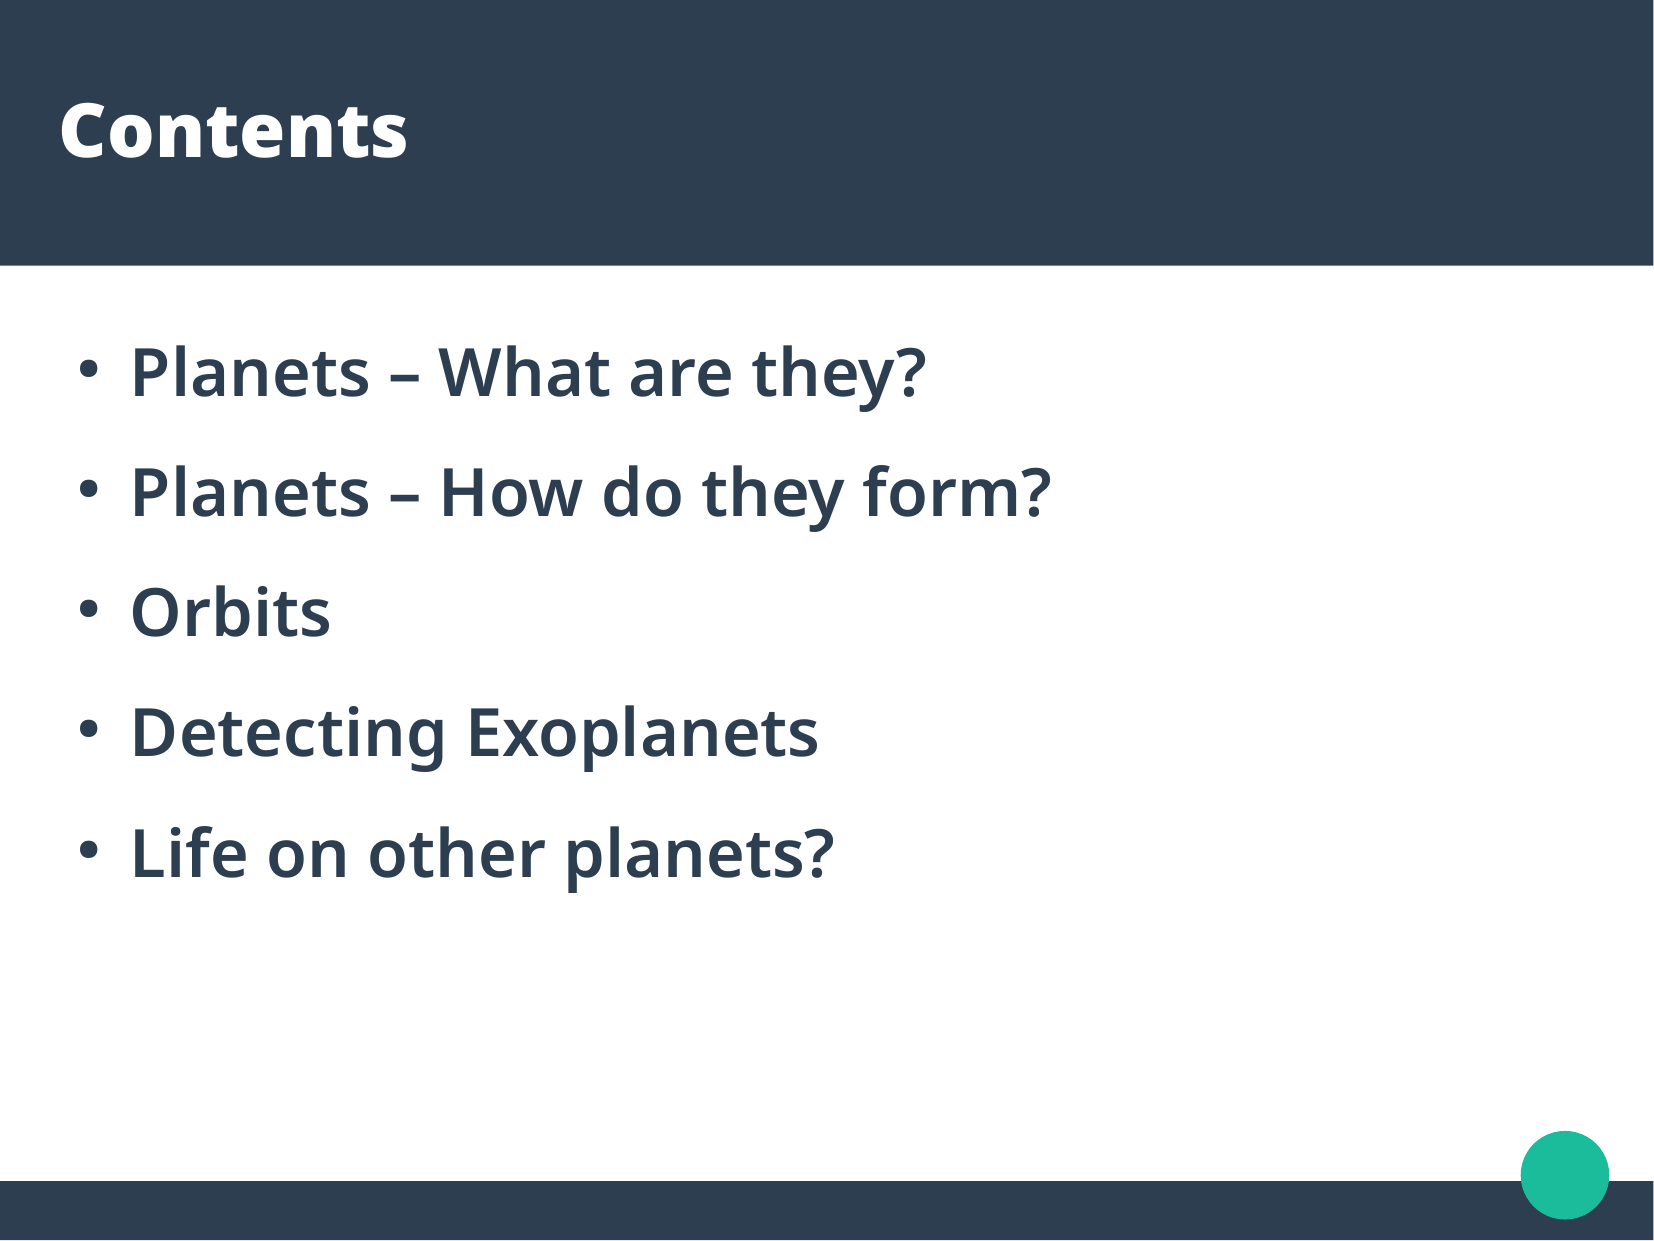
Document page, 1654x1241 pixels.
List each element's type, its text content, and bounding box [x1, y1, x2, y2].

list Planets – What are they? Planets – How do they form? Orbits Detecting Exoplanets Life on other planets? [59, 324, 1595, 1152]
title Contents [59, 49, 1595, 207]
